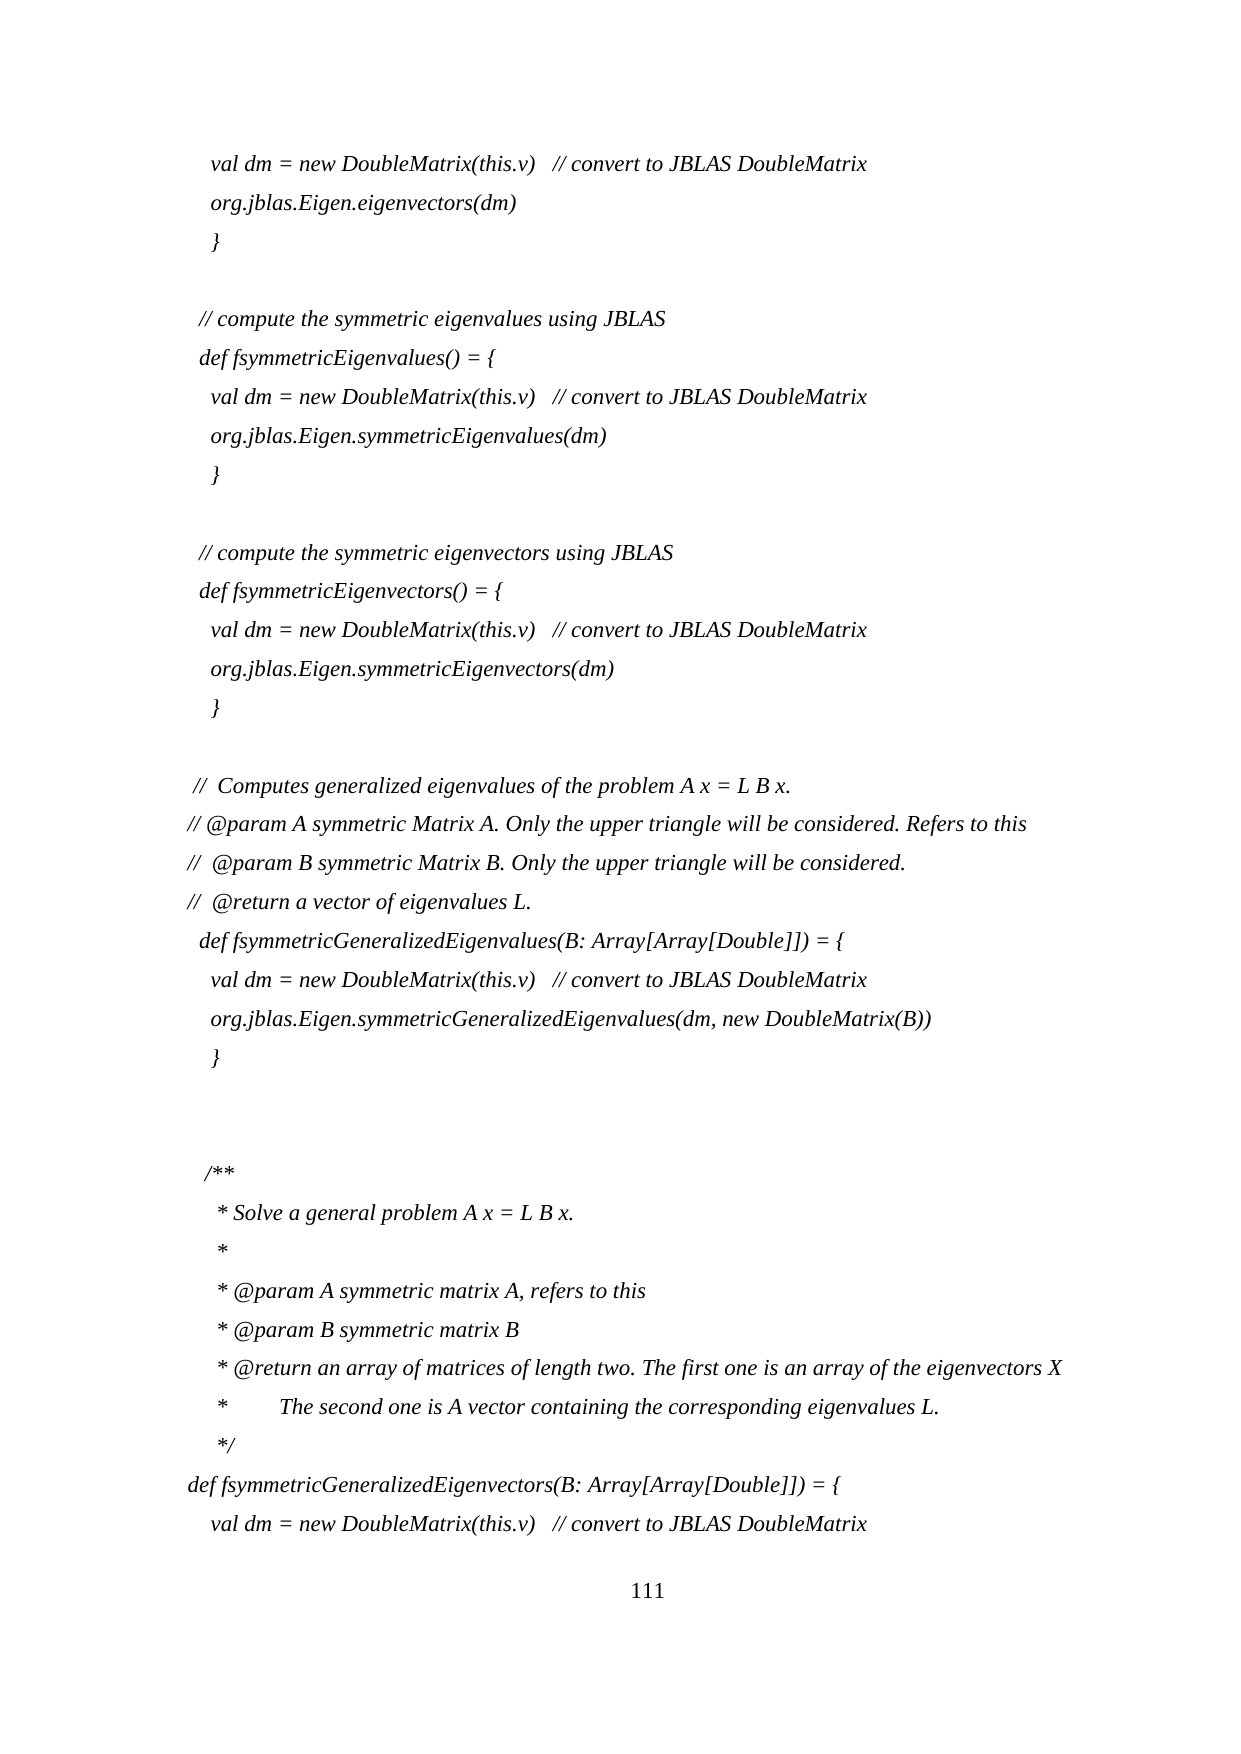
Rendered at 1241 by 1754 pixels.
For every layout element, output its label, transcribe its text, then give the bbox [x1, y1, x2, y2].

text * @return an array of matrices of length two. The first one is an array of the eigenvectors X [187, 1354, 1108, 1381]
text */ [187, 1432, 1108, 1458]
text org.jblas.Eigen.symmetricEigenvectors(dm) [187, 655, 1108, 681]
text org.jblas.Eigen.eigenvectors(dm) [187, 189, 1108, 215]
text // compute the symmetric eigenvalues using JBLAS [187, 305, 1108, 332]
text } [187, 1044, 1108, 1070]
text * Solve a general problem A x = L B x. [187, 1199, 1108, 1225]
text def fsymmetricEigenvectors() = { [187, 577, 1108, 604]
text * The second one is A vector containing the corresponding eigenvalues L. [187, 1393, 1108, 1420]
text } [187, 694, 1108, 720]
text // @return a vector of eigenvalues L. [187, 888, 1108, 914]
text // @param A symmetric Matrix A. Only the upper triangle will be considered. Refers to this [187, 811, 1108, 837]
text * [187, 1238, 1108, 1264]
text // @param B symmetric Matrix B. Only the upper triangle will be considered. [187, 849, 1108, 876]
text * @param B symmetric matrix B [187, 1316, 1108, 1342]
text } [187, 228, 1108, 254]
text // Computes generalized eigenvalues of the problem A x = L B x. [187, 772, 1108, 798]
text val dm = new DoubleMatrix(this.v) // convert to JBLAS DoubleMatrix [187, 1510, 1108, 1536]
text val dm = new DoubleMatrix(this.v) // convert to JBLAS DoubleMatrix [187, 150, 1108, 176]
text * @param A symmetric matrix A, refers to this [187, 1277, 1108, 1303]
text def fsymmetricEigenvalues() = { [187, 344, 1108, 371]
text // compute the symmetric eigenvectors using JBLAS [187, 538, 1108, 565]
text val dm = new DoubleMatrix(this.v) // convert to JBLAS DoubleMatrix [187, 966, 1108, 992]
text org.jblas.Eigen.symmetricEigenvalues(dm) [187, 422, 1108, 448]
text val dm = new DoubleMatrix(this.v) // convert to JBLAS DoubleMatrix [187, 383, 1108, 409]
text val dm = new DoubleMatrix(this.v) // convert to JBLAS DoubleMatrix [187, 616, 1108, 643]
text def fsymmetricGeneralizedEigenvectors(B: Array[Array[Double]]) = { [187, 1471, 1108, 1497]
text } [187, 461, 1108, 487]
text /** [187, 1160, 1108, 1187]
text def fsymmetricGeneralizedEigenvalues(B: Array[Array[Double]]) = { [187, 927, 1108, 953]
text org.jblas.Eigen.symmetricGeneralizedEigenvalues(dm, new DoubleMatrix(B)) [187, 1005, 1108, 1031]
